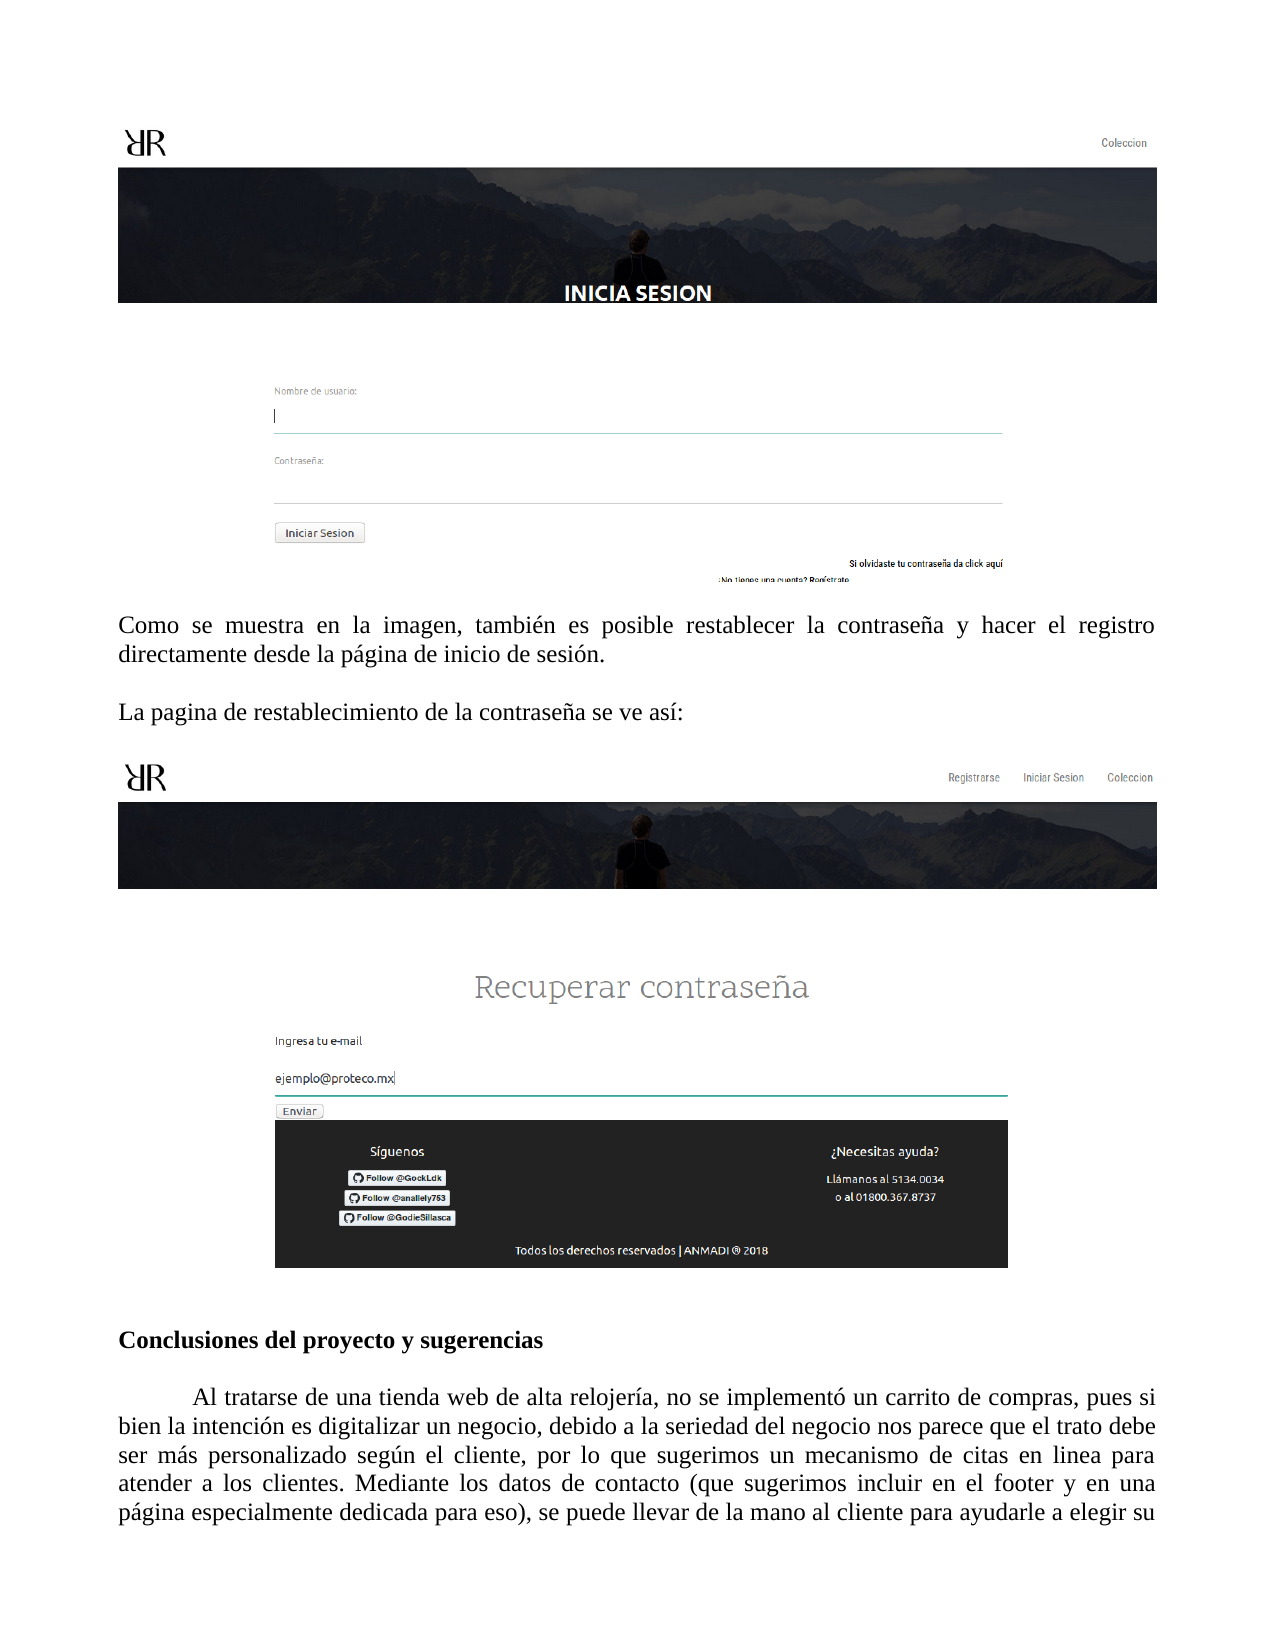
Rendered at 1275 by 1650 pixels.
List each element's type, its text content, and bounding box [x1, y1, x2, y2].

text Al tratarse de una tienda web de alta relojería, no se implementó un carrito de compras, pues si bien la intención es digitalizar un negocio, debido a la seriedad del negocio nos parece que el trato debe ser más personalizado según el cliente, por lo que sugerimos un mecanismo de citas en linea para atender a los clientes. Mediante los datos de contacto (que sugerimos incluir en el footer y en una página especialmente dedicada para eso), se puede llevar de la mano al cliente para ayudarle a elegir su [118, 1382, 1157, 1526]
text Como se muestra en la imagen, también es posible restablecer la contraseña y hacer el registro directamente desde la página de inicio de sesión. [118, 611, 1157, 668]
picture [118, 118, 1157, 582]
text Conclusiones del proyecto y sugerencias [118, 1325, 1157, 1353]
text La pagina de restablecimiento de la contraseña se ve así: [118, 697, 1157, 726]
picture [118, 754, 1157, 1268]
